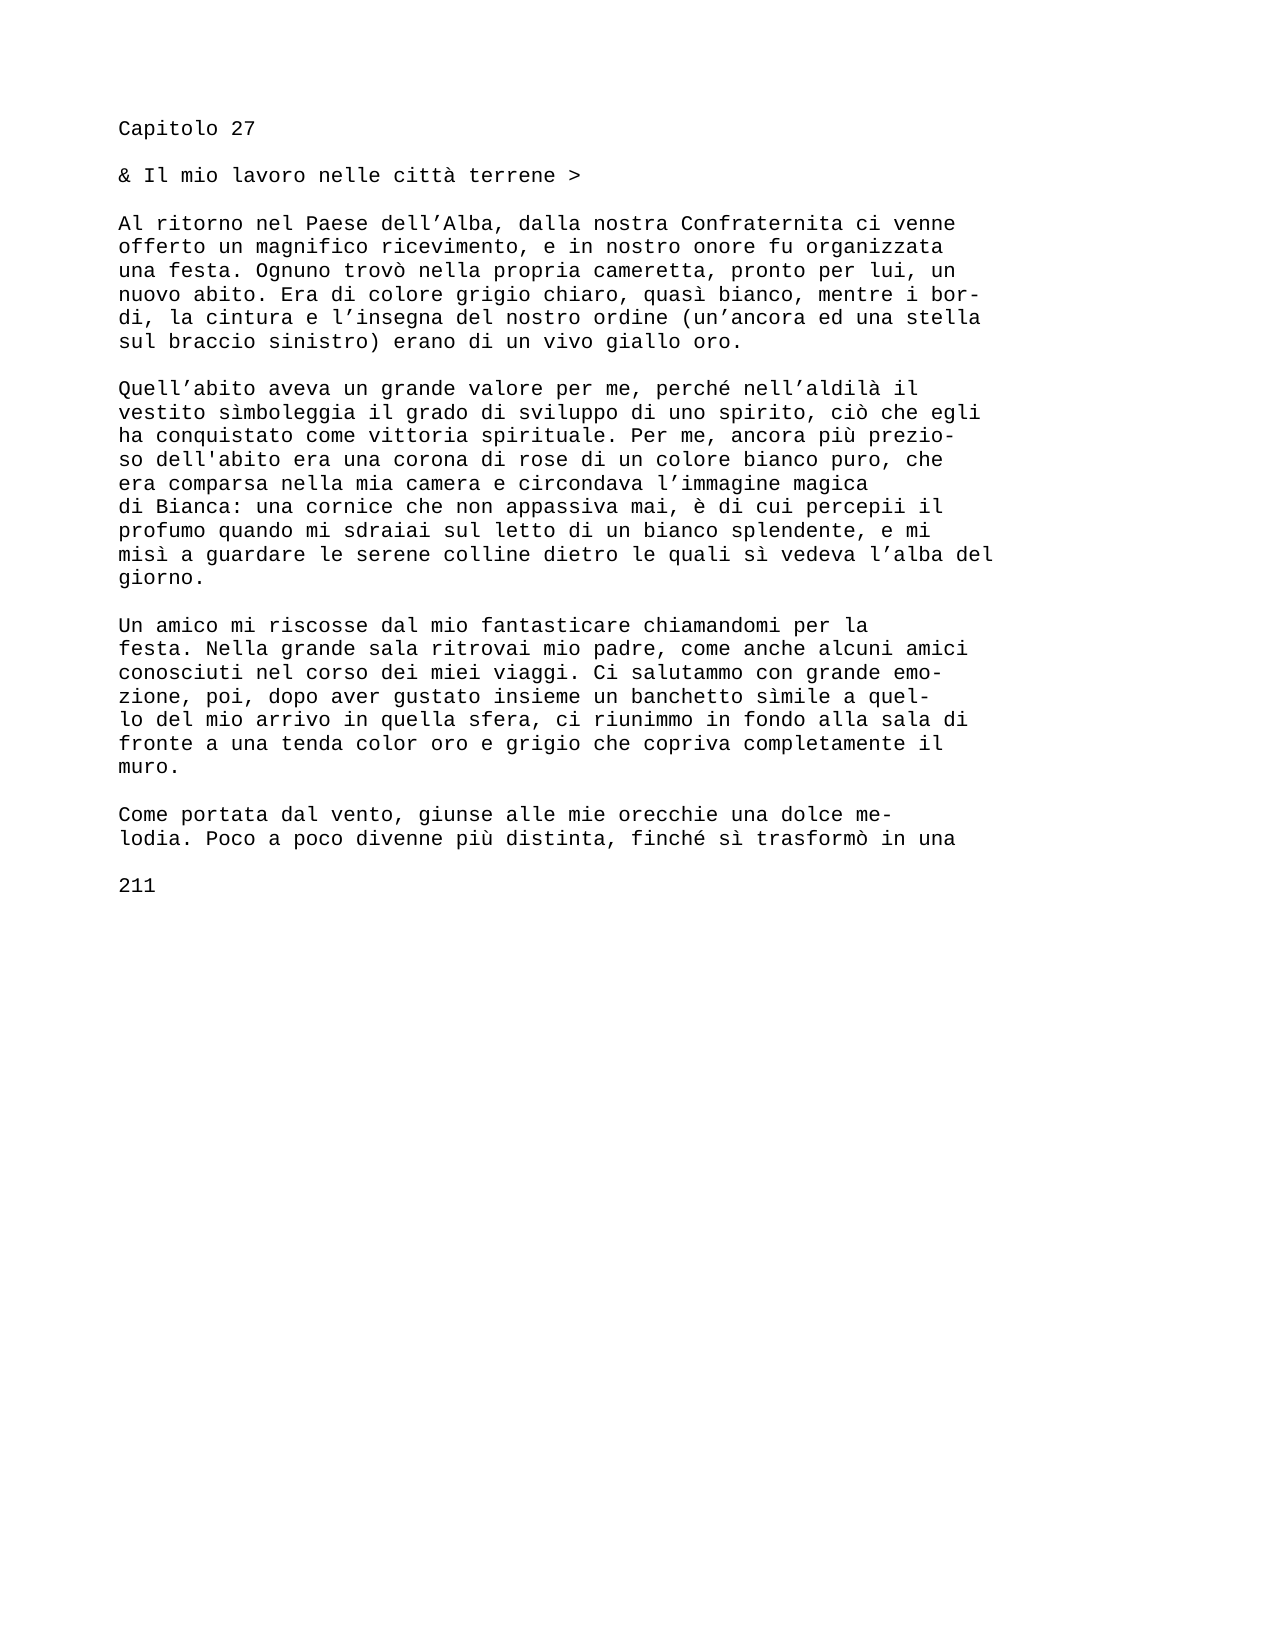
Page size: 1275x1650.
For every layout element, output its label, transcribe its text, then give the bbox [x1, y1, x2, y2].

text Al ritorno nel Paese dell’Alba, dalla nostra Confraternita ci venne [118, 213, 1157, 236]
text Un amico mi riscosse dal mio fantasticare chiamandomi per la [118, 615, 1157, 638]
text di, la cintura e l’insegna del nostro ordine (un’ancora ed una stella [118, 307, 1157, 331]
text 211 [118, 875, 1157, 898]
text lodia. Poco a poco divenne più distinta, finché sì trasformò in una [118, 827, 1157, 851]
text giorno. [118, 567, 1157, 591]
text nuovo abito. Era di colore grigio chiaro, quasì bianco, mentre i bor- [118, 284, 1157, 307]
text di Bianca: una cornice che non appassiva mai, è di cui percepii il [118, 496, 1157, 520]
text festa. Nella grande sala ritrovai mio padre, come anche alcuni amici [118, 638, 1157, 662]
text conosciuti nel corso dei miei viaggi. Ci salutammo con grande emo- [118, 662, 1157, 686]
text misì a guardare le serene colline dietro le quali sì vedeva l’alba del [118, 544, 1157, 567]
text Come portata dal vento, giunse alle mie orecchie una dolce me- [118, 804, 1157, 827]
text Capitolo 27 [118, 118, 1157, 142]
text era comparsa nella mia camera e circondava l’immagine magica [118, 473, 1157, 496]
text profumo quando mi sdraiai sul letto di un bianco splendente, e mi [118, 520, 1157, 544]
text una festa. Ognuno trovò nella propria cameretta, pronto per lui, un [118, 260, 1157, 284]
text vestito sìmboleggia il grado di sviluppo di uno spirito, ciò che egli [118, 402, 1157, 426]
text offerto un magnifico ricevimento, e in nostro onore fu organizzata [118, 236, 1157, 260]
text so dell'abito era una corona di rose di un colore bianco puro, che [118, 449, 1157, 473]
text Quell’abito aveva un grande valore per me, perché nell’aldilà il [118, 378, 1157, 402]
text muro. [118, 757, 1157, 780]
text sul braccio sinistro) erano di un vivo giallo oro. [118, 331, 1157, 354]
text & Il mio lavoro nelle città terrene > [118, 165, 1157, 189]
text zione, poi, dopo aver gustato insieme un banchetto sìmile a quel- [118, 686, 1157, 709]
text fronte a una tenda color oro e grigio che copriva completamente il [118, 733, 1157, 757]
text ha conquistato come vittoria spirituale. Per me, ancora più prezio- [118, 426, 1157, 449]
text lo del mio arrivo in quella sfera, ci riunimmo in fondo alla sala di [118, 709, 1157, 733]
